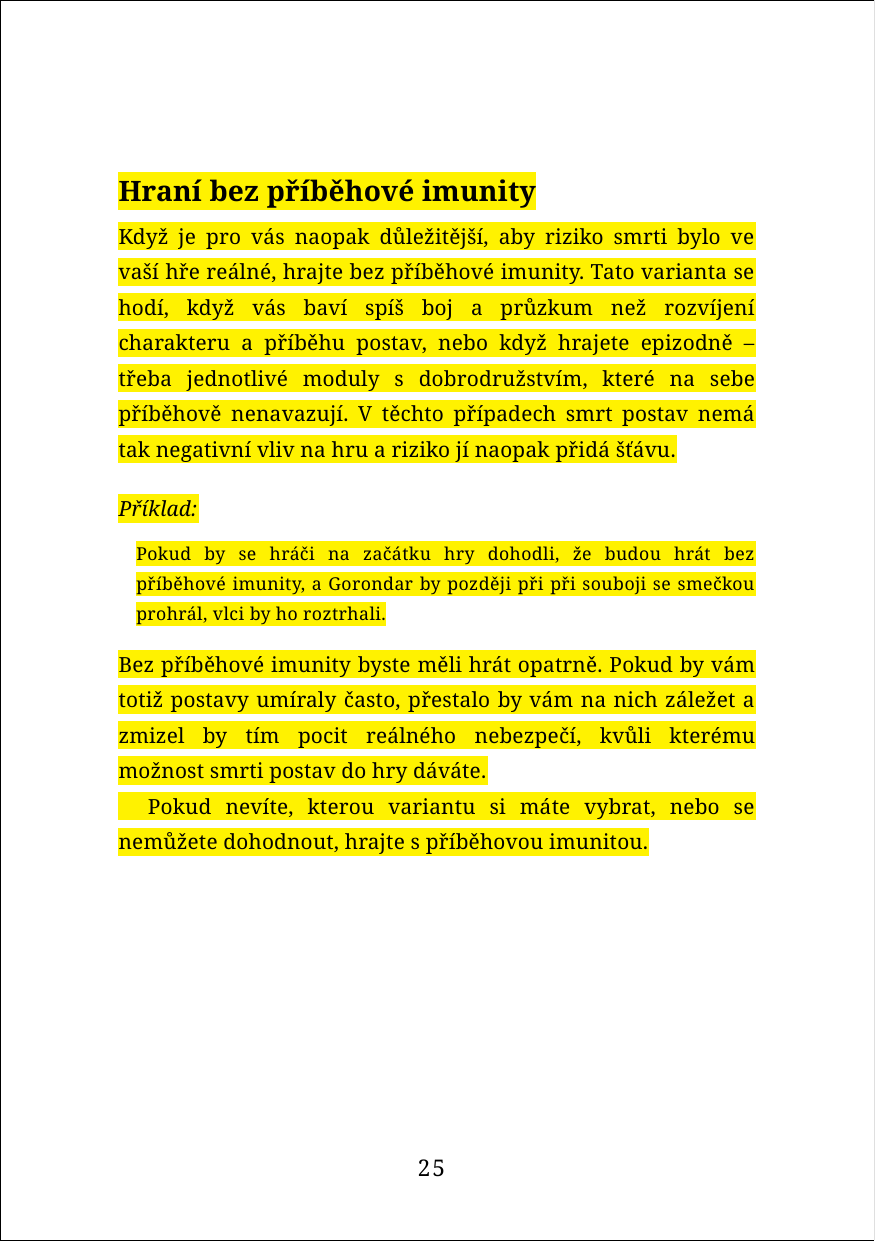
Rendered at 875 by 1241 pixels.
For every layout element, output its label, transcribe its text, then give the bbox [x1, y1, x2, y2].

text Příklad: [118, 494, 756, 523]
text Bez příběhové imunity byste měli hrát opatrně. Pokud by vám totiž postavy umíraly často, přestalo by vám na nich záležet a zmizel by tím pocit reálného nebezpečí, kvůli kterému možnost smrti postav do hry dáváte. Pokud nevíte, kterou variantu si máte vybrat, nebo se nemůžete dohodnout, hrajte s příběhovou imunitou. [118, 650, 756, 856]
text Když je pro vás naopak důležitější, aby riziko smrti bylo ve vaší hře reálné, hrajte bez příběhové imunity. Tato varianta se hodí, když vás baví spíš boj a průzkum než rozvíjení charakteru a příběhu postav, nebo když hrajete epizodně – třeba jednotlivé moduly s dobrodružstvím, které na sebe příběhově nenavazují. V těchto případech smrt postav nemá tak negativní vliv na hru a riziko jí naopak přidá šťávu. [118, 222, 756, 463]
subtitle Hraní bez příběhové imunity [118, 172, 756, 210]
text Pokud by se hráči na začátku hry dohodli, že budou hrát bez příběhové imunity, a Gorondar by později při při souboji se smečkou prohrál, vlci by ho roztrhali. [136, 541, 756, 626]
